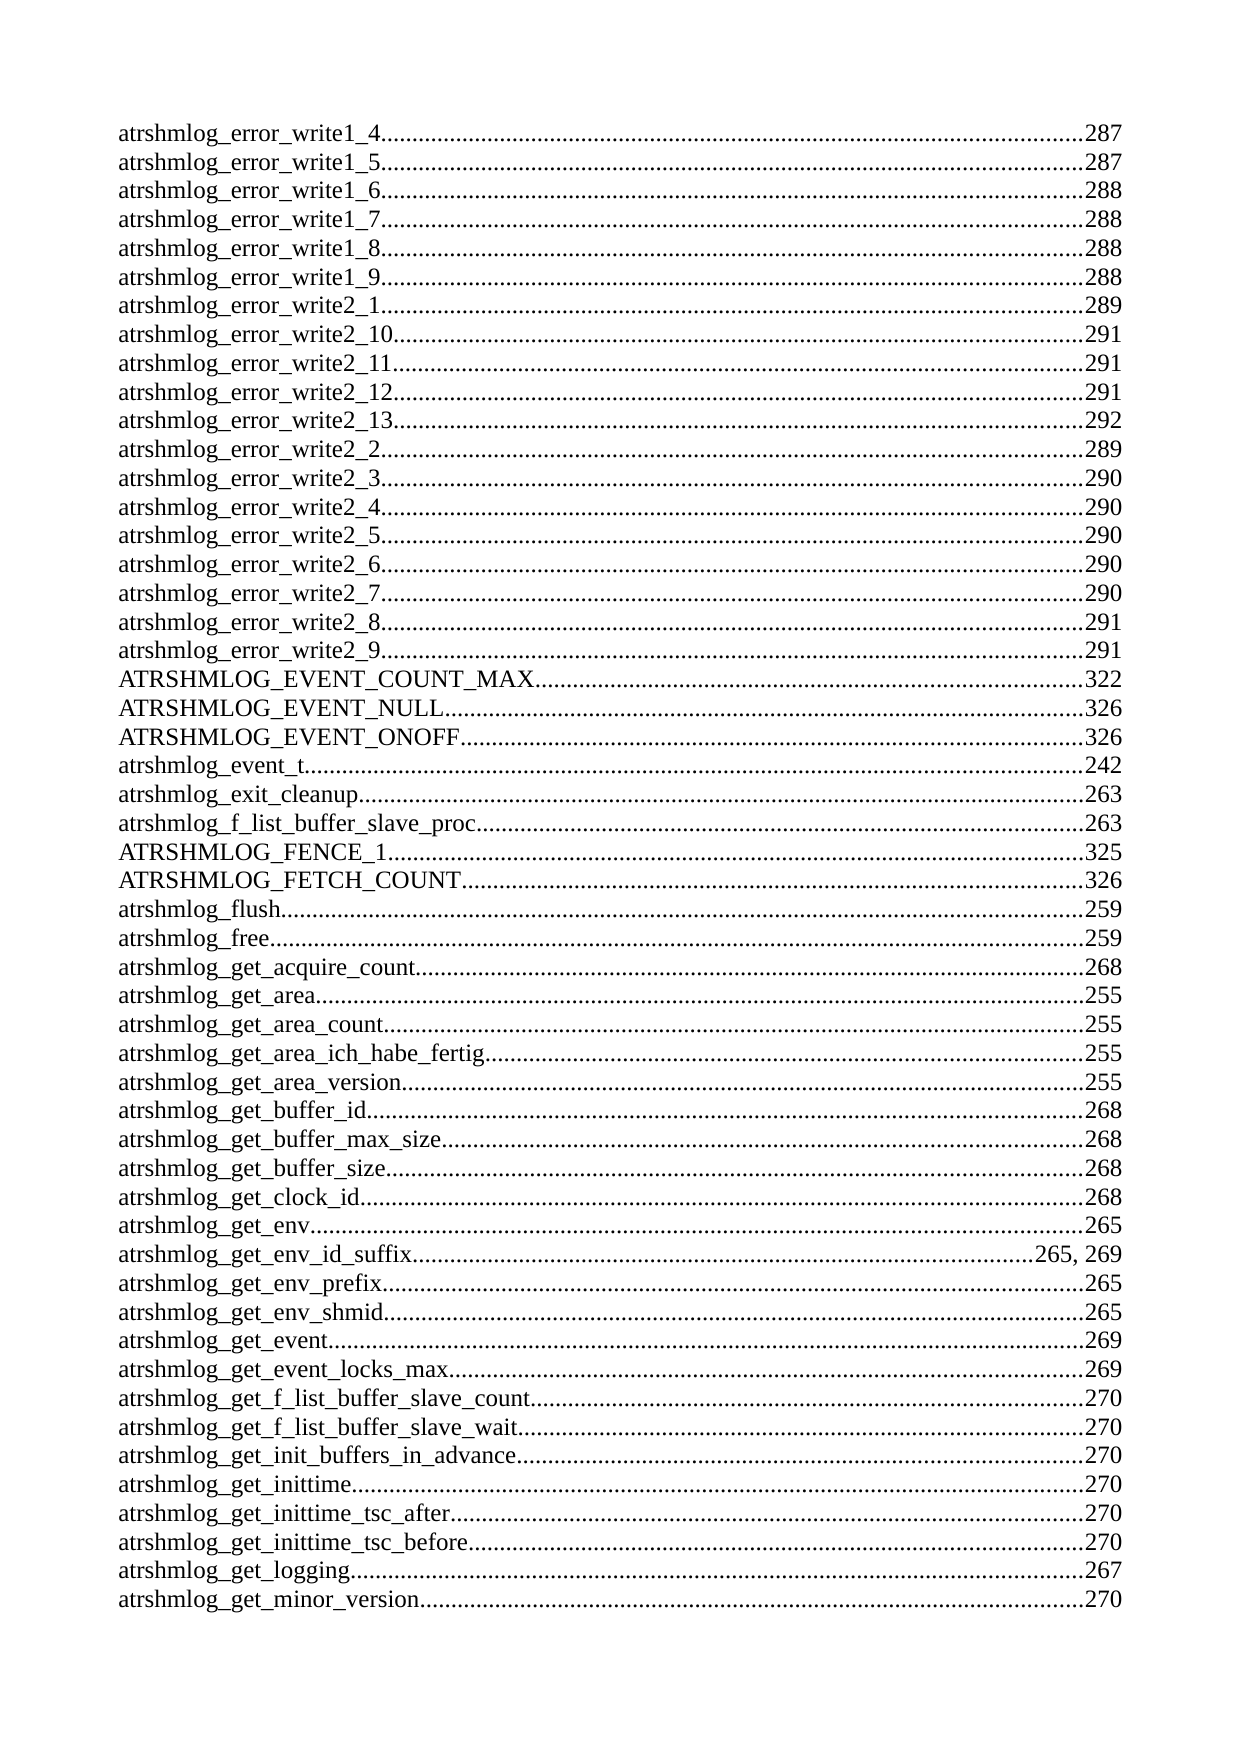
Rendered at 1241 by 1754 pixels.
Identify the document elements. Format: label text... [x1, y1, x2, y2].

text atrshmlog_error_write2_12 291 [118, 377, 1122, 406]
text atrshmlog_get_f_list_buffer_slave_wait 270 [118, 1412, 1122, 1441]
text atrshmlog_error_write2_9 291 [118, 636, 1122, 664]
text atrshmlog_error_write2_11 291 [118, 348, 1122, 377]
text atrshmlog_free 259 [118, 923, 1122, 952]
text atrshmlog_error_write2_7 290 [118, 578, 1122, 607]
text atrshmlog_get_acquire_count 268 [118, 952, 1122, 981]
text atrshmlog_get_area_ich_habe_fertig 255 [118, 1038, 1122, 1067]
text atrshmlog_error_write2_6 290 [118, 549, 1122, 578]
text atrshmlog_get_env_shmid 265 [118, 1297, 1122, 1326]
text atrshmlog_get_area 255 [118, 981, 1122, 1009]
text atrshmlog_f_list_buffer_slave_proc 263 [118, 808, 1122, 837]
text atrshmlog_get_logging 267 [118, 1556, 1122, 1584]
text ATRSHMLOG_FETCH_COUNT 326 [118, 866, 1122, 894]
text atrshmlog_flush 259 [118, 894, 1122, 923]
text atrshmlog_error_write1_8 288 [118, 233, 1122, 262]
text atrshmlog_error_write1_6 288 [118, 176, 1122, 204]
text atrshmlog_error_write2_3 290 [118, 463, 1122, 492]
text atrshmlog_error_write2_2 289 [118, 434, 1122, 463]
text atrshmlog_get_f_list_buffer_slave_count 270 [118, 1383, 1122, 1412]
text atrshmlog_error_write1_7 288 [118, 204, 1122, 233]
text atrshmlog_error_write2_8 291 [118, 607, 1122, 636]
text atrshmlog_get_env 265 [118, 1211, 1122, 1239]
text atrshmlog_get_event 269 [118, 1326, 1122, 1354]
text atrshmlog_error_write2_10 291 [118, 319, 1122, 348]
text atrshmlog_get_buffer_max_size 268 [118, 1124, 1122, 1153]
text atrshmlog_get_inittime_tsc_before 270 [118, 1527, 1122, 1556]
text atrshmlog_get_init_buffers_in_advance 270 [118, 1441, 1122, 1469]
text atrshmlog_event_t 242 [118, 751, 1122, 779]
text atrshmlog_get_env_id_suffix 265, 269 [118, 1239, 1122, 1268]
text atrshmlog_exit_cleanup 263 [118, 779, 1122, 808]
text atrshmlog_error_write2_4 290 [118, 492, 1122, 521]
text ATRSHMLOG_EVENT_ONOFF 326 [118, 722, 1122, 751]
text atrshmlog_get_area_version 255 [118, 1067, 1122, 1096]
text atrshmlog_error_write1_5 287 [118, 147, 1122, 176]
text atrshmlog_get_inittime 270 [118, 1469, 1122, 1498]
text ATRSHMLOG_EVENT_NULL 326 [118, 693, 1122, 722]
text atrshmlog_error_write1_9 288 [118, 262, 1122, 291]
text atrshmlog_get_minor_version 270 [118, 1584, 1122, 1613]
text atrshmlog_error_write2_13 292 [118, 406, 1122, 434]
text atrshmlog_get_clock_id 268 [118, 1182, 1122, 1211]
text atrshmlog_get_buffer_size 268 [118, 1153, 1122, 1182]
text atrshmlog_error_write2_5 290 [118, 521, 1122, 549]
text atrshmlog_get_buffer_id 268 [118, 1096, 1122, 1124]
text ATRSHMLOG_EVENT_COUNT_MAX 322 [118, 664, 1122, 693]
text atrshmlog_get_env_prefix 265 [118, 1268, 1122, 1297]
text ATRSHMLOG_FENCE_1 325 [118, 837, 1122, 866]
text atrshmlog_error_write1_4 287 [118, 118, 1122, 147]
text atrshmlog_error_write2_1 289 [118, 291, 1122, 319]
text atrshmlog_get_inittime_tsc_after 270 [118, 1498, 1122, 1527]
text atrshmlog_get_area_count 255 [118, 1009, 1122, 1038]
text atrshmlog_get_event_locks_max 269 [118, 1354, 1122, 1383]
